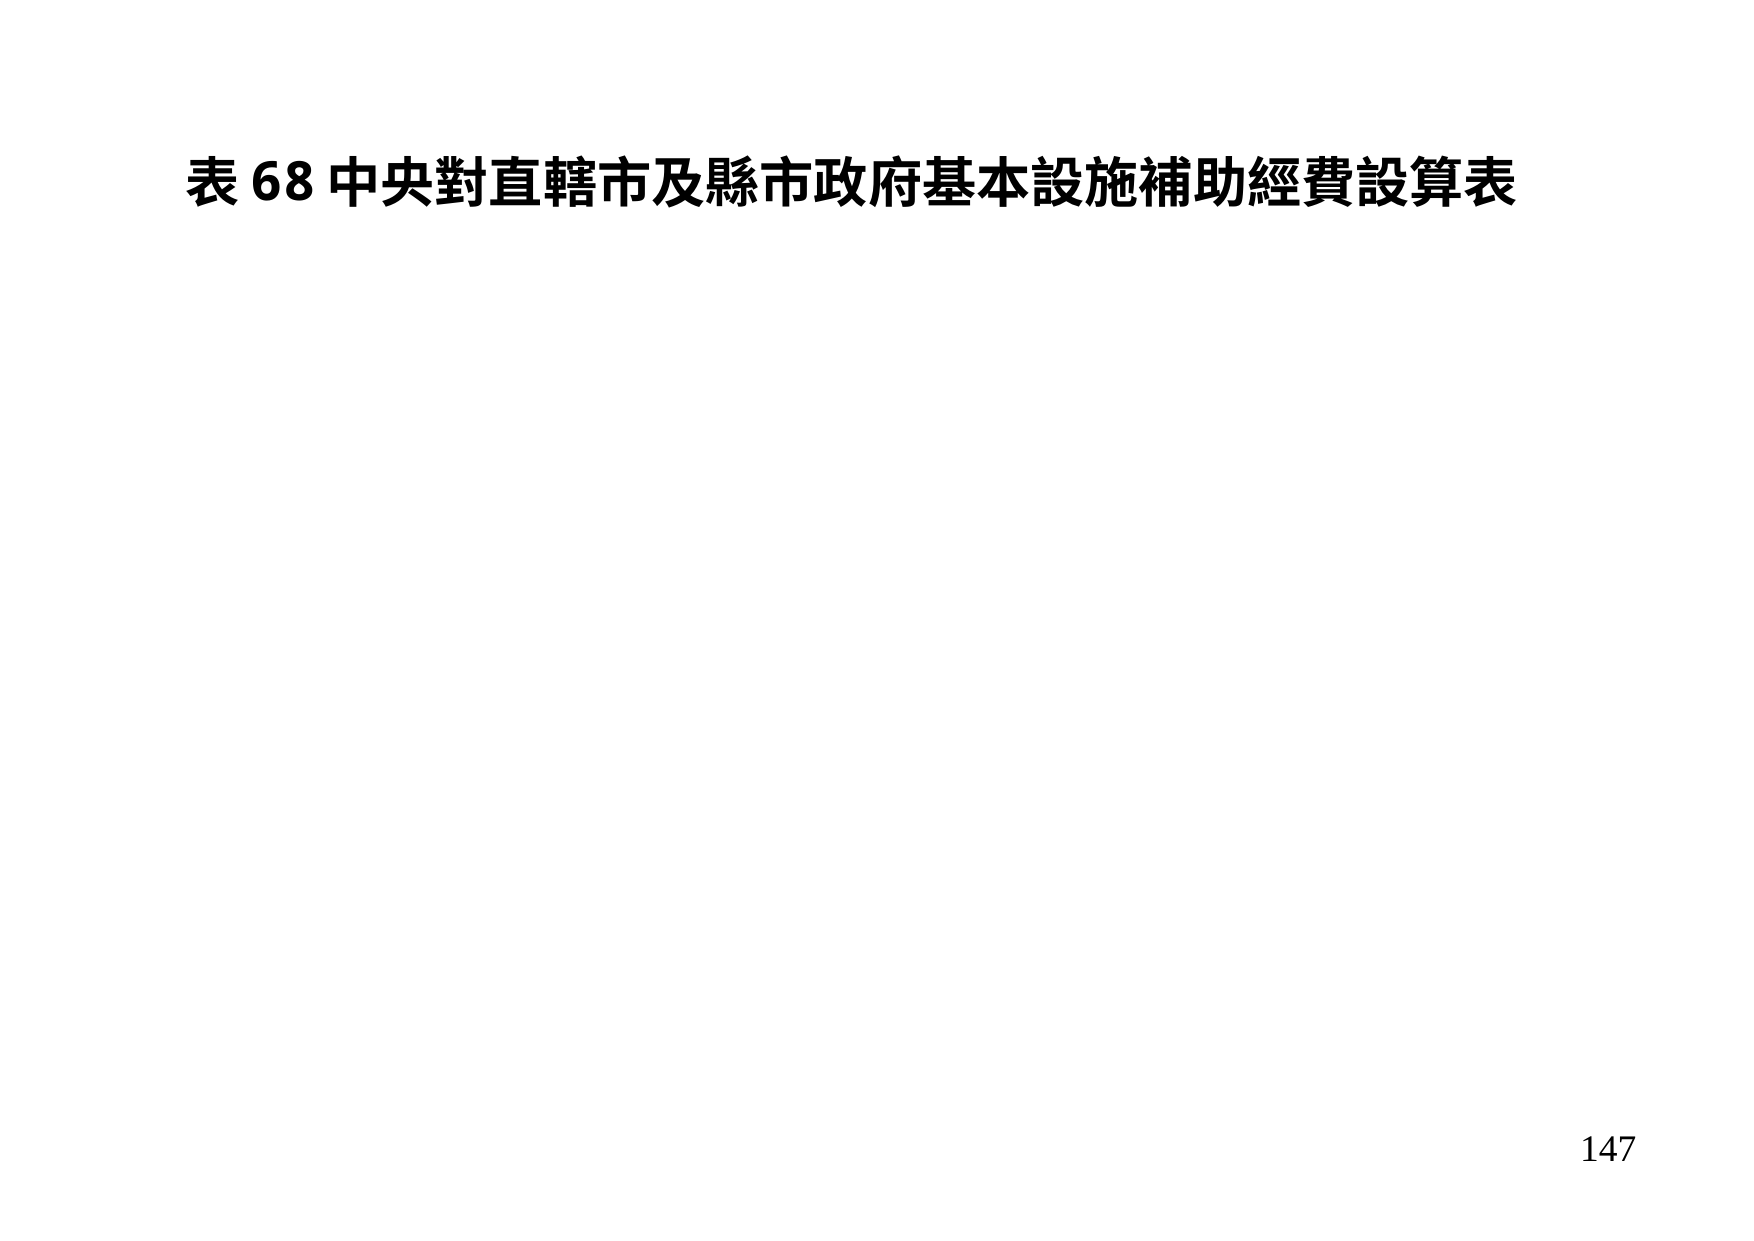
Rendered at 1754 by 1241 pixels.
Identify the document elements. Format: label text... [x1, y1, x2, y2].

text 表68中央對直轄市及縣市政府基本設施補助經費設算表 [118, 106, 1636, 231]
